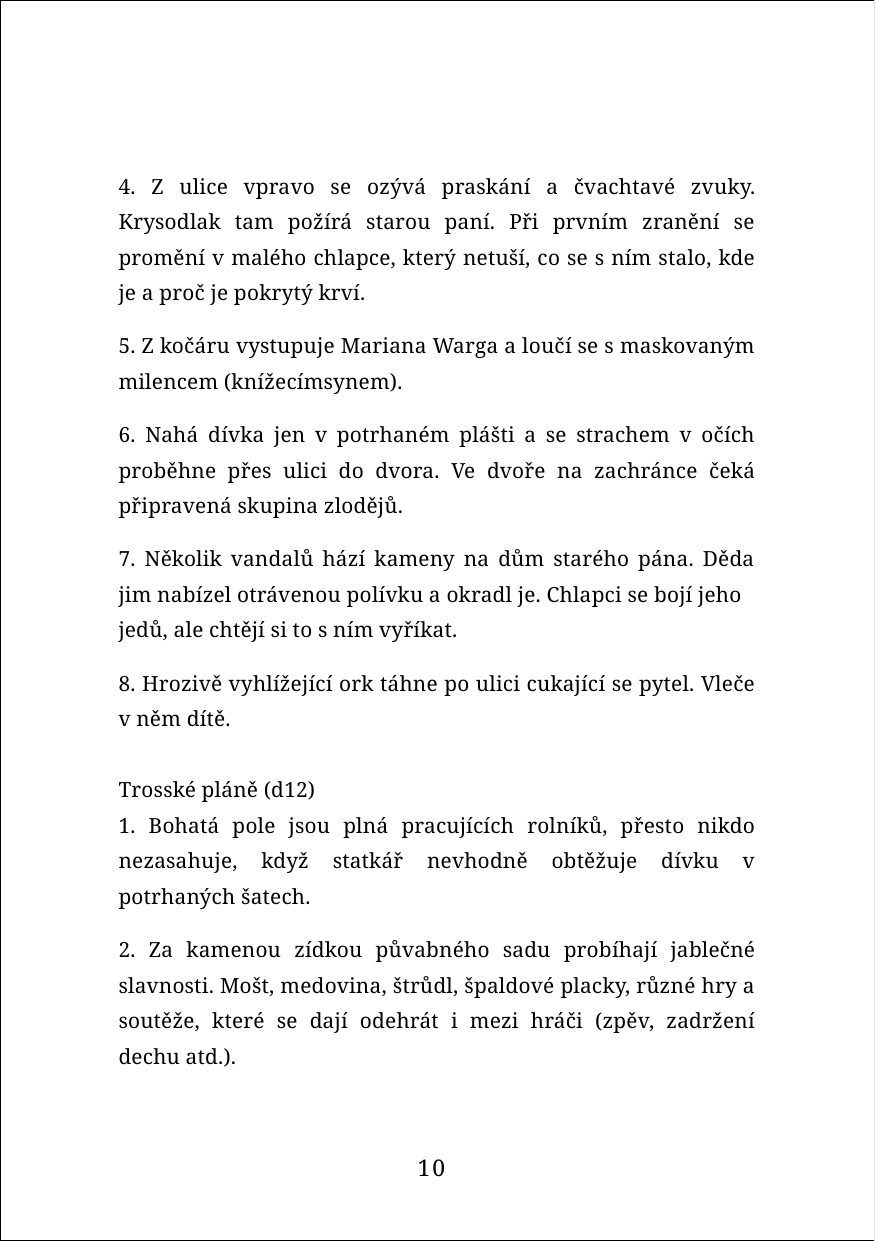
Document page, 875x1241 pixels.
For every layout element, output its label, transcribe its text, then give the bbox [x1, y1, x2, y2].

text 8. Hrozivě vyhlížející ork táhne po ulici cukající se pytel. Vleče v něm dítě. Trosské pláně (d12) 1. Bohatá pole jsou plná pracujících rolníků, přesto nikdo nezasahuje, když statkář nevhodně obtěžuje dívku v potrhaných šatech. [118, 669, 756, 910]
text 2. Za kamenou zídkou půvabného sadu probíhají jablečné slavnosti. Mošt, medovina, štrůdl, špaldové placky, různé hry a soutěže, které se dají odehrát i mezi hráči (zpěv, zadržení dechu atd.). [118, 935, 756, 1070]
text 4. Z ulice vpravo se ozývá praskání a čvachtavé zvuky. Krysodlak tam požírá starou paní. Při prvním zranění se promění v malého chlapce, který netuší, co se s ním stalo, kde je a proč je pokrytý krví. [118, 172, 756, 307]
text 6. Nahá dívka jen v potrhaném plášti a se strachem v očích proběhne přes ulici do dvora. Ve dvoře na zachránce čeká připravená skupina zlodějů. [118, 420, 756, 520]
text 5. Z kočáru vystupuje Mariana Warga a loučí se s maskovaným milencem (knížecímsynem). [118, 332, 756, 396]
text 7. Několik vandalů hází kameny na dům starého pána. Děda jim nabízel otrávenou polívku a okradl je. Chlapci se bojí jeho jedů, ale chtějí si to s ním vyříkat. [118, 544, 756, 644]
